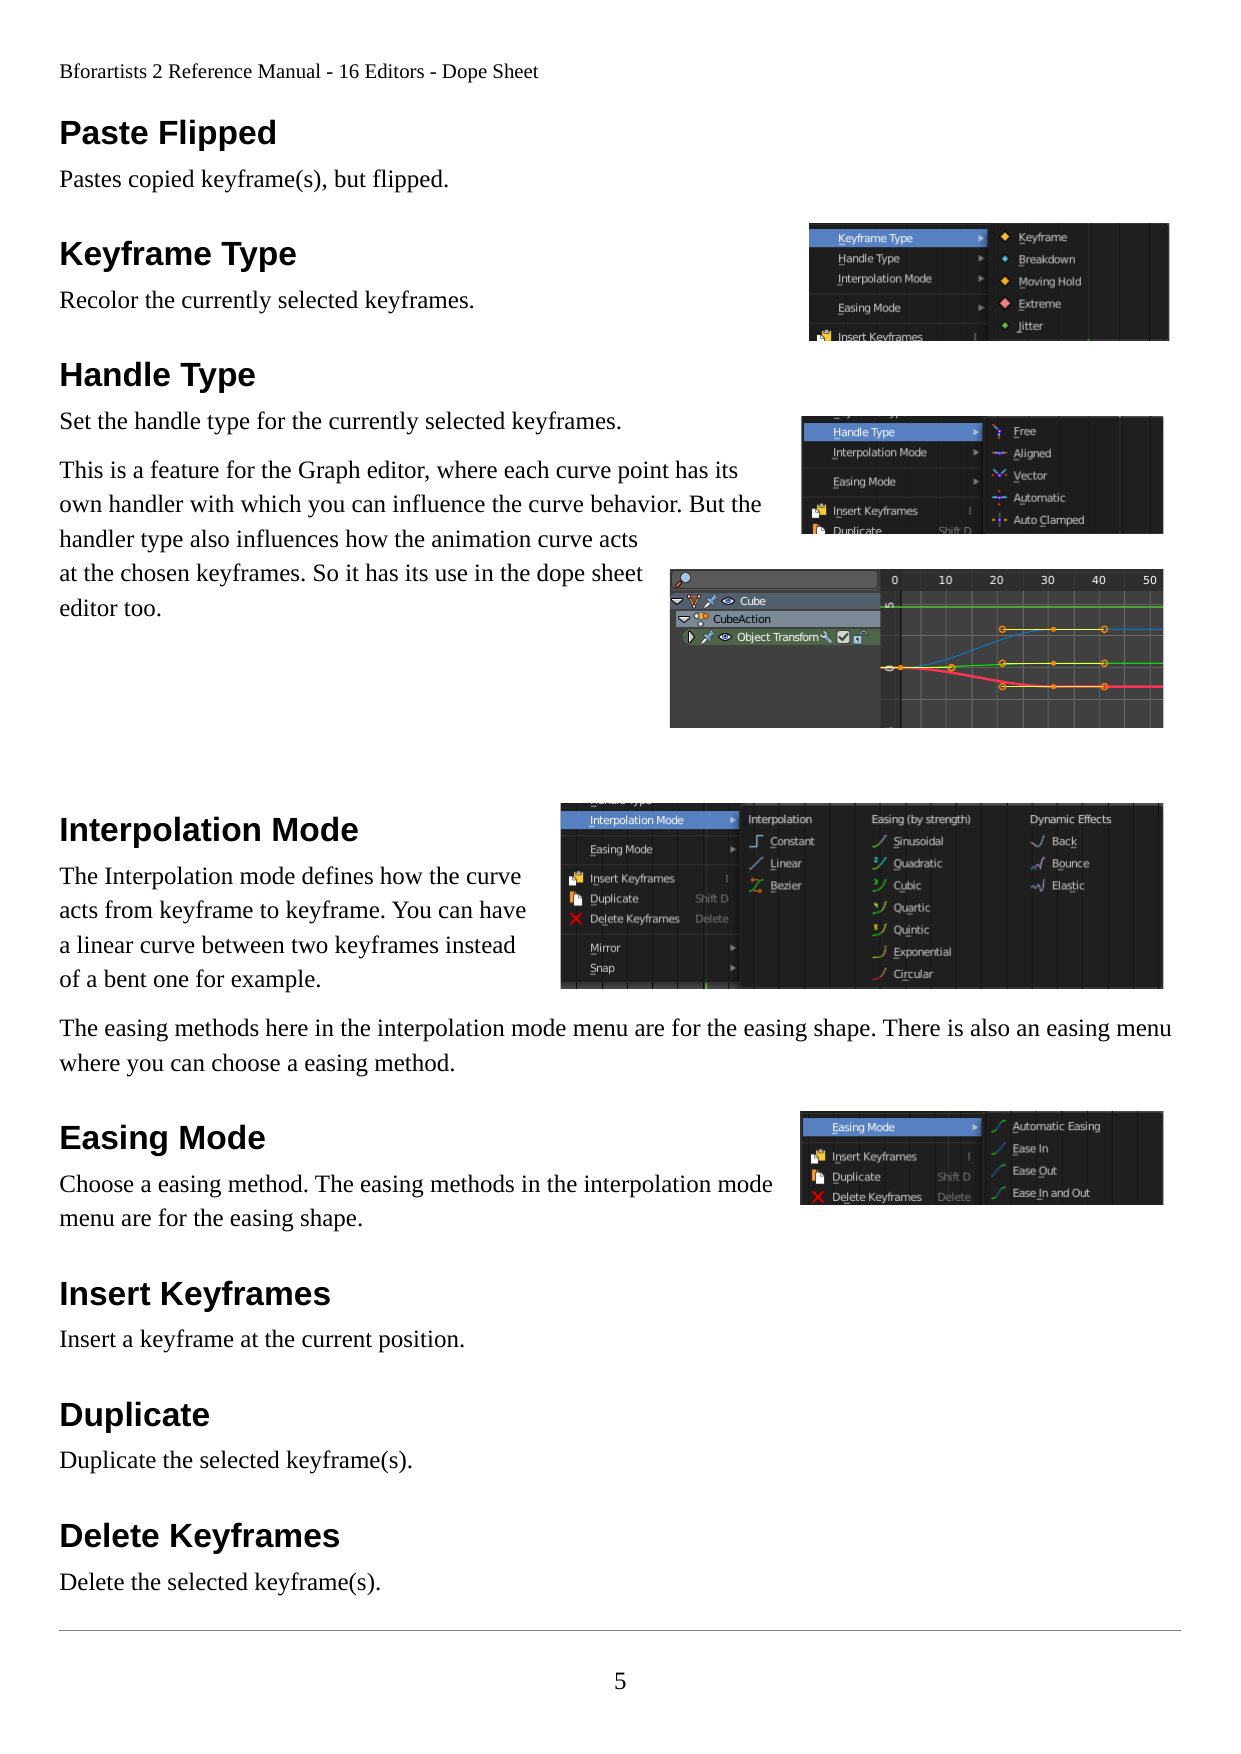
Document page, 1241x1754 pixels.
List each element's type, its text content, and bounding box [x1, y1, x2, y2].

text Pastes copied keyframe(s), but flipped. [59, 164, 1181, 192]
text Insert a keyframe at the current position. [59, 1324, 1181, 1353]
picture [800, 1111, 1164, 1205]
text Duplicate the selected keyframe(s). [59, 1446, 1181, 1474]
text Set the handle type for the currently selected keyframes. [59, 406, 1181, 434]
text This is a feature for the Graph editor, where each curve point has its own handler with which you can influence the curve behavior. But the handler type also influences how the animation curve acts at the chosen keyframes. So it has its use in the dope sheet editor too. [59, 534, 1181, 622]
picture [669, 569, 1164, 728]
subtitle Interpolation Mode [59, 810, 560, 848]
subtitle Delete Keyframes [59, 1516, 1181, 1554]
subtitle Paste Flipped [59, 113, 1181, 151]
text Delete the selected keyframe(s). [59, 1567, 1181, 1595]
text Recolor the currently selected keyframes. [59, 285, 809, 313]
subtitle [1164, 1118, 1181, 1157]
picture [809, 223, 1170, 341]
text The easing methods here in the interpolation mode menu are for the easing shape. There is also an easing menu where you can choose a easing method. [59, 1013, 1181, 1077]
text The Interpolation mode defines how the curve acts from keyframe to keyframe. You can have a linear curve between two keyframes instead of a bent one for example. [59, 861, 1181, 993]
picture [801, 416, 1164, 534]
subtitle Insert Keyframes [59, 1273, 1181, 1312]
picture [560, 803, 1164, 989]
subtitle [1170, 234, 1181, 272]
subtitle [1164, 810, 1181, 848]
subtitle Easing Mode [59, 1118, 800, 1157]
subtitle Duplicate [59, 1394, 1181, 1433]
subtitle Handle Type [59, 355, 1181, 393]
text Choose a easing method. The easing methods in the interpolation mode menu are for the easing shape. [59, 1169, 1181, 1232]
subtitle Keyframe Type [59, 234, 809, 272]
